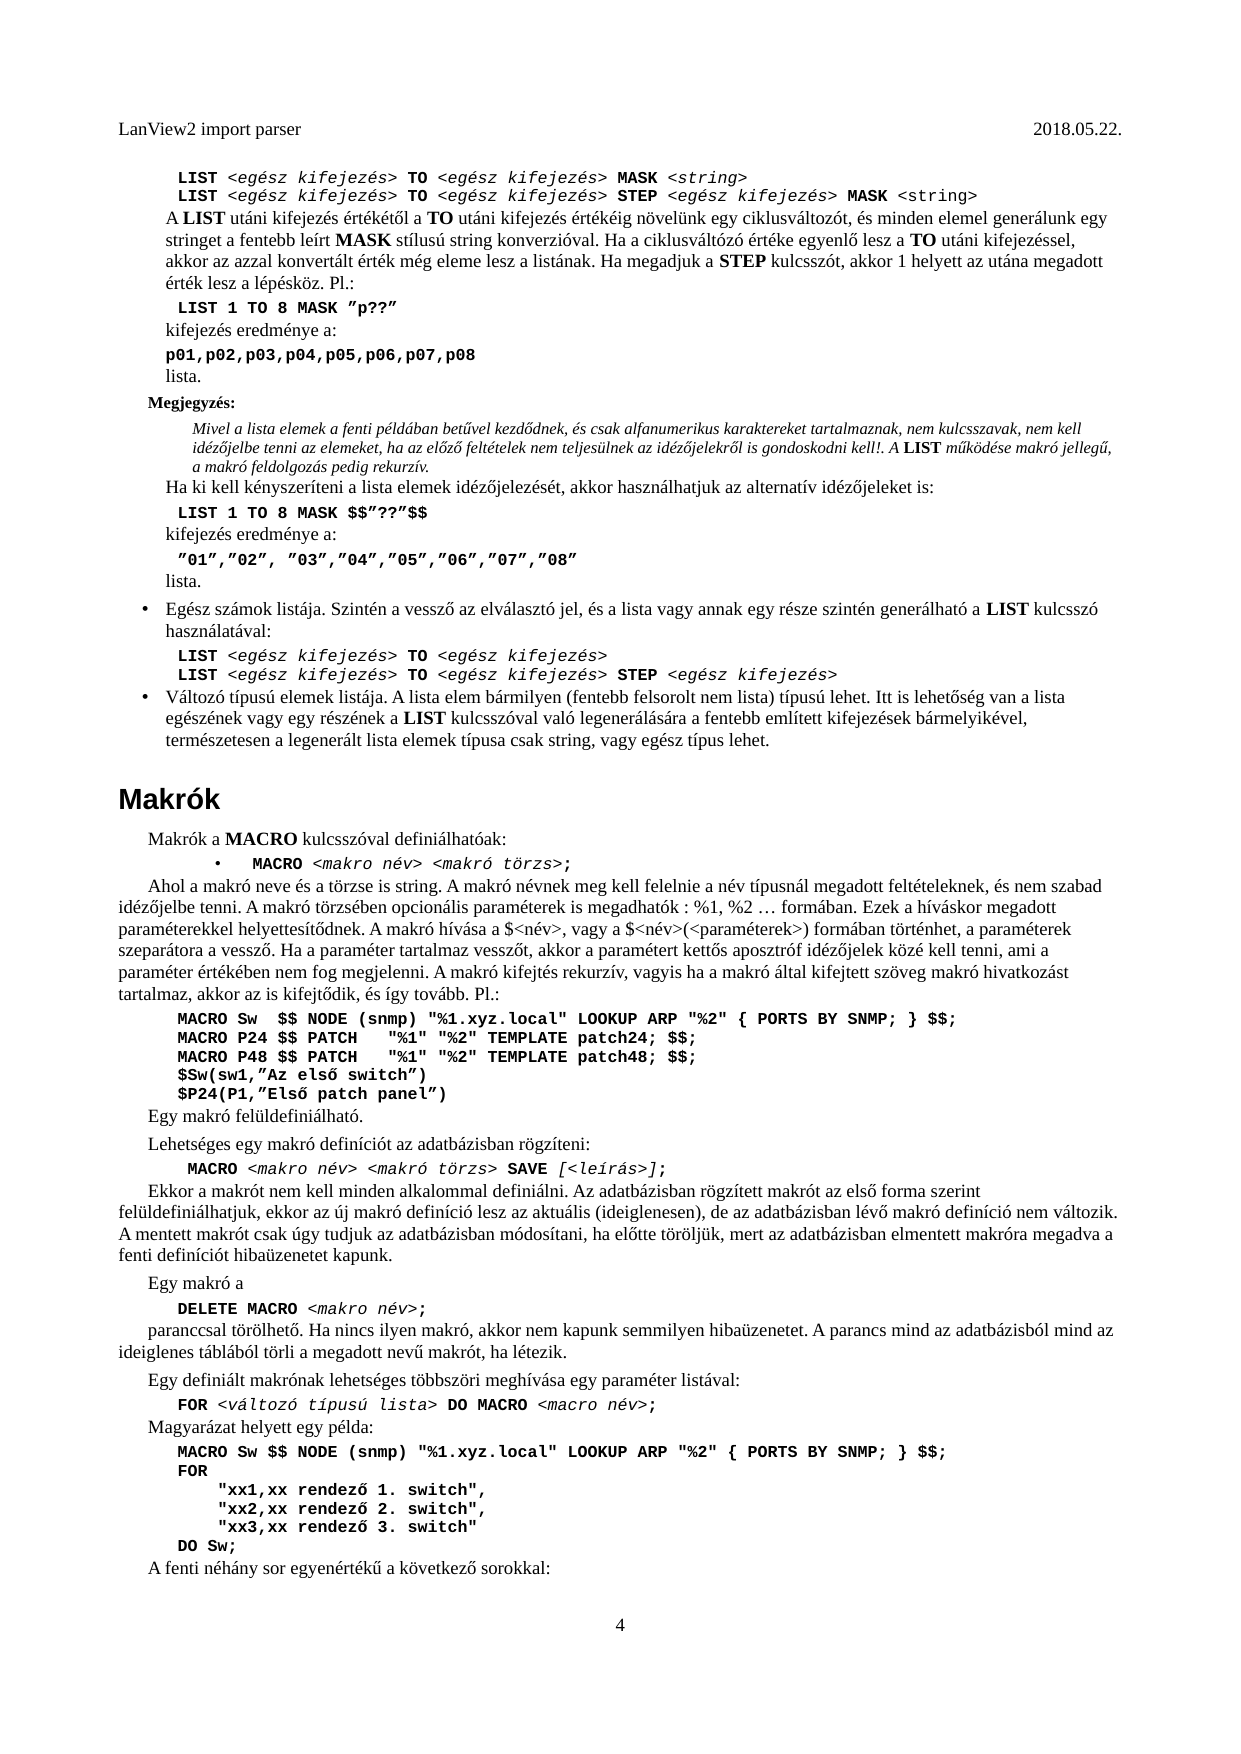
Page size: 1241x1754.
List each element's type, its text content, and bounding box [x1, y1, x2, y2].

text LIST <egész kifejezés> TO <egész kifejezés> STEP <egész kifejezés> [177, 667, 1122, 686]
text Magyarázat helyett egy példa: [118, 1416, 1122, 1437]
text Mivel a lista elemek a fenti példában betűvel kezdődnek, és csak alfanumerikus karaktereket tartalmaznak, nem kulcsszavak, nem kell idézőjelbe tenni az elemeket, ha az előző feltételek nem teljesülnek az idézőjelekről is gondoskodni kell!. A LIST működése makró jellegű, a makró feldolgozás pedig rekurzív. [192, 419, 1122, 476]
text LIST <egész kifejezés> TO <egész kifejezés> [177, 648, 1122, 667]
text MACRO P24 $$ PATCH "%1" "%2" TEMPLATE patch24; $$; [177, 1029, 1122, 1048]
text MACRO Sw $$ NODE (snmp) "%1.xyz.local" LOOKUP ARP "%2" { PORTS BY SNMP; } $$; [177, 1444, 1122, 1462]
text $P24(P1,”Első patch panel”) [177, 1086, 1122, 1105]
list lista. [142, 365, 1122, 387]
text "xx1,xx rendező 1. switch", [177, 1481, 1122, 1500]
text A fenti néhány sor egyenértékű a következő sorokkal: [118, 1557, 1122, 1578]
text Megjegyzés: [118, 393, 1122, 412]
list Változó típusú elemek listája. A lista elem bármilyen (fentebb felsorolt nem lista) típusú lehet. Itt is lehetőség van a lista egészének vagy egy részének a LIST kulcsszóval való legenerálására a fentebb említett kifejezések bármelyikével, természetesen a legenerált lista elemek típusa csak string, vagy egész típus lehet. [142, 686, 1122, 750]
text MACRO Sw $$ NODE (snmp) "%1.xyz.local" LOOKUP ARP "%2" { PORTS BY SNMP; } $$; [177, 1010, 1122, 1029]
text "xx2,xx rendező 2. switch", [177, 1500, 1122, 1519]
text Ha ki kell kényszeríteni a lista elemek idézőjelezését, akkor használhatjuk az alternatív idézőjeleket is: [165, 476, 1122, 498]
text ”01”,”02”, ”03”,”04”,”05”,”06”,”07”,”08” [177, 551, 1122, 570]
text FOR <változó típusú lista> DO MACRO <macro név>; [177, 1397, 1122, 1416]
text Ekkor a makrót nem kell minden alkalommal definiálni. Az adatbázisban rögzített makrót az első forma szerint felüldefiniálhatjuk, ekkor az új makró definíció lesz az aktuális (ideiglenesen), de az adatbázisban lévő makró definíció nem változik. A mentett makrót csak úgy tudjuk az adatbázisban módosítani, ha előtte töröljük, mert az adatbázisban elmentett makróra megadva a fenti definíciót hibaüzenetet kapunk. [118, 1179, 1122, 1266]
text DELETE MACRO <makro név>; [177, 1300, 1122, 1319]
text LIST <egész kifejezés> TO <egész kifejezés> STEP <egész kifejezés> MASK <string> [177, 188, 1122, 207]
list p01,p02,p03,p04,p05,p06,p07,p08 [142, 346, 1122, 365]
text Ahol a makró neve és a törzse is string. A makró névnek meg kell felelnie a név típusnál megadott feltételeknek, és nem szabad idézőjelbe tenni. A makró törzsében opcionális paraméterek is megadhatók : %1, %2 … formában. Ezek a híváskor megadott paraméterekkel helyettesítődnek. A makró hívása a $<név>, vagy a $<név>(<paraméterek>) formában történhet, a paraméterek szeparátora a vessző. Ha a paraméter tartalmaz vesszőt, akkor a paramétert kettős aposztróf idézőjelek közé kell tenni, ami a paraméter értékében nem fog megjelenni. A makró kifejtés rekurzív, vagyis ha a makró által kifejtett szöveg makró hivatkozást tartalmaz, akkor az is kifejtődik, és így tovább. Pl.: [118, 874, 1122, 1004]
text DO Sw; [177, 1538, 1122, 1557]
text Egy definiált makrónak lehetséges többszöri meghívása egy paraméter listával: [118, 1369, 1122, 1390]
text Egy makró a [118, 1272, 1122, 1294]
list kifejezés eredménye a: [142, 318, 1122, 340]
text MACRO <makro név> <makró törzs> SAVE [<leírás>]; [177, 1161, 1122, 1179]
text $Sw(sw1,”Az első switch”) [177, 1067, 1122, 1086]
text FOR [177, 1462, 1122, 1481]
text kifejezés eredménye a: [165, 523, 1122, 545]
text Makrók a MACRO kulcsszóval definiálhatóak: [118, 828, 1122, 849]
subtitle Makrók [118, 782, 1122, 815]
list MACRO <makro név> <makró törzs>; [215, 856, 1122, 874]
list A LIST utáni kifejezés értékétől a TO utáni kifejezés értékéig növelünk egy ciklusváltozót, és minden elemel generálunk egy stringet a fentebb leírt MASK stílusú string konverzióval. Ha a ciklusváltózó értéke egyenlő lesz a TO utáni kifejezéssel, akkor az azzal konvertált érték még eleme lesz a listának. Ha megadjuk a STEP kulcsszót, akkor 1 helyett az utána megadott érték lesz a lépésköz. Pl.: [142, 207, 1122, 293]
text LIST 1 TO 8 MASK $$”??”$$ [177, 504, 1122, 523]
text LIST <egész kifejezés> TO <egész kifejezés> MASK <string> [177, 169, 1122, 188]
text lista. [165, 570, 1122, 592]
text Egy makró felüldefiniálható. [118, 1105, 1122, 1126]
text "xx3,xx rendező 3. switch" [177, 1519, 1122, 1538]
text MACRO P48 $$ PATCH "%1" "%2" TEMPLATE patch48; $$; [177, 1048, 1122, 1067]
text LIST 1 TO 8 MASK ”p??” [177, 299, 1122, 318]
text paranccsal törölhető. Ha nincs ilyen makró, akkor nem kapunk semmilyen hibaüzenetet. A parancs mind az adatbázisból mind az ideiglenes táblából törli a megadott nevű makrót, ha létezik. [118, 1319, 1122, 1362]
text Lehetséges egy makró definíciót az adatbázisban rögzíteni: [118, 1133, 1122, 1154]
list Egész számok listája. Szintén a vessző az elválasztó jel, és a lista vagy annak egy része szintén generálható a LIST kulcsszó használatával: [142, 598, 1122, 641]
